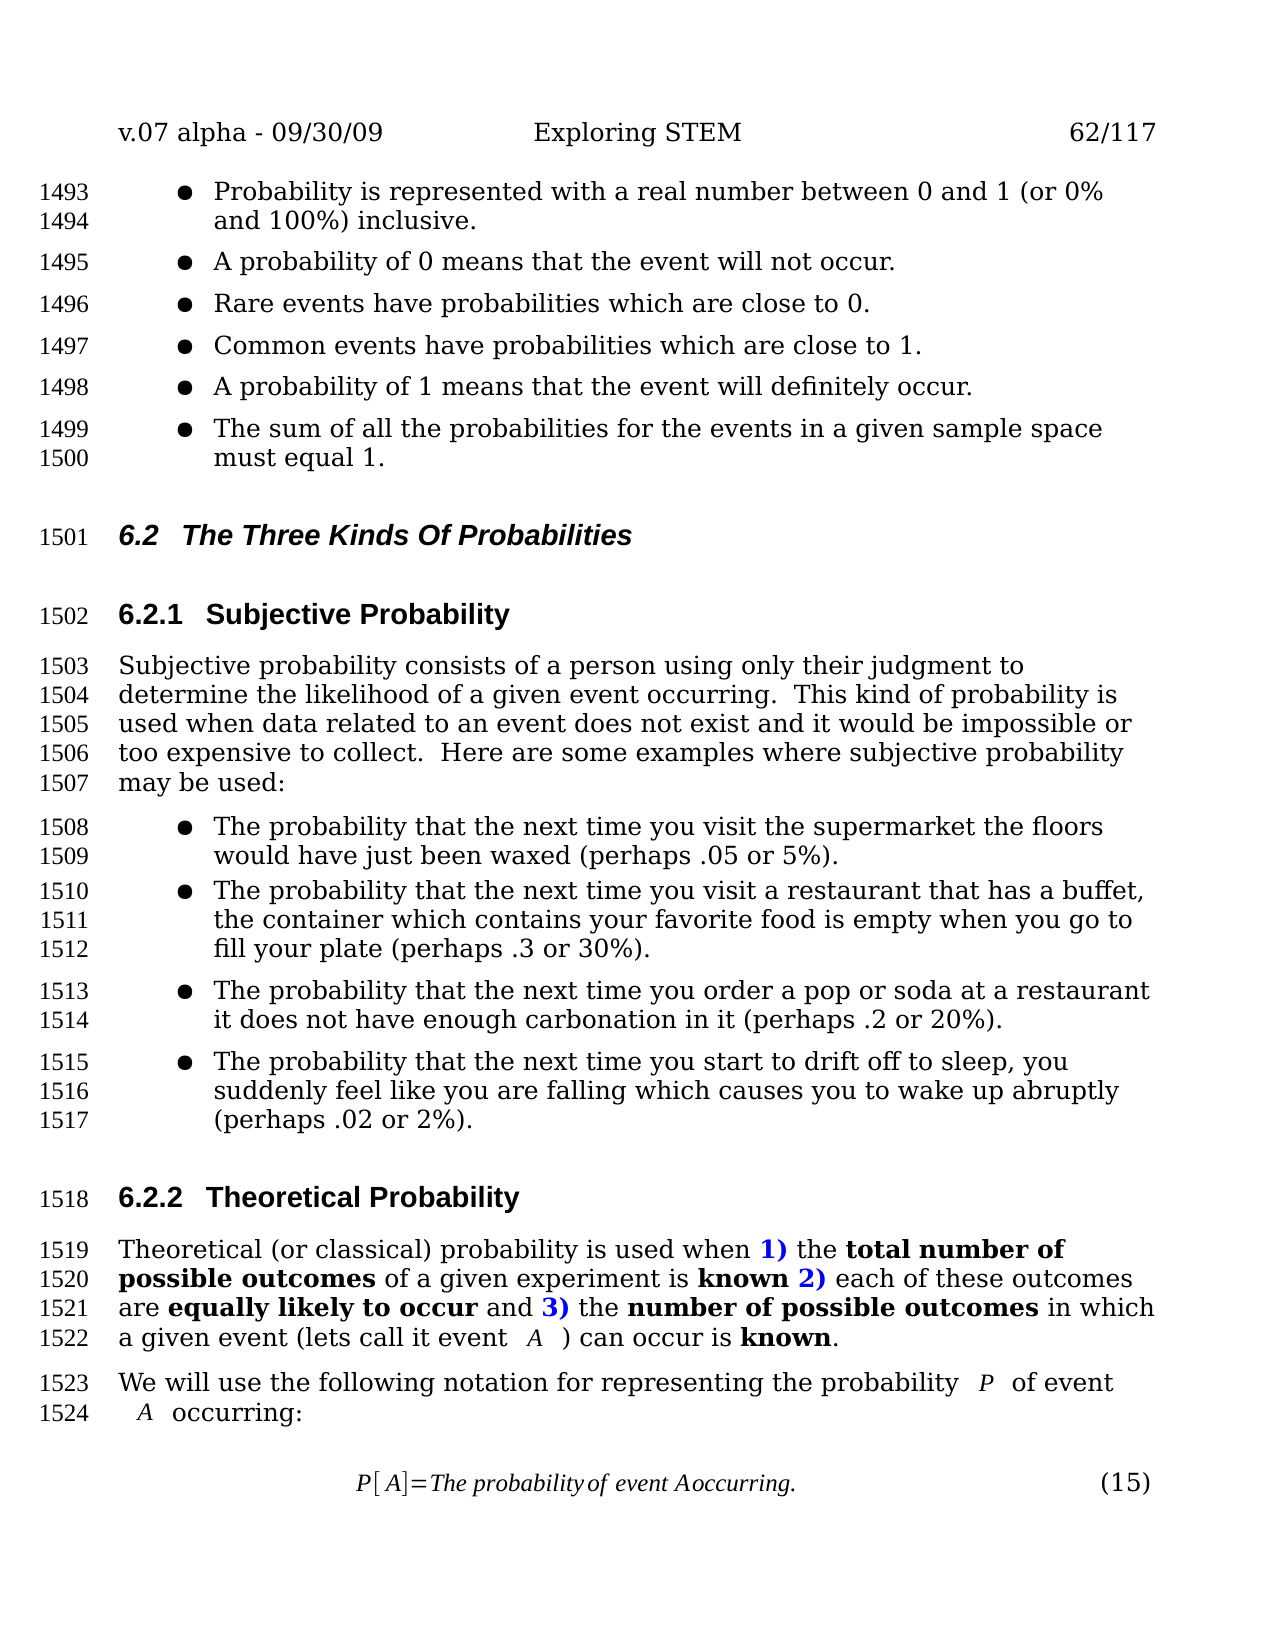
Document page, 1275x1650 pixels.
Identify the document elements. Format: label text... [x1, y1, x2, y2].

list The probability that the next time you start to drift off to sleep, you suddenly feel like you are falling which causes you to wake up abruptly (perhaps .02 or 2%). [175, 1047, 1157, 1135]
list A probability of 1 means that the event will definitely occur. [175, 373, 1157, 402]
subtitle Subjective Probability [118, 597, 1157, 630]
list The probability that the next time you order a pop or soda at a restaurant it does not have enough carbonation in it (perhaps .2 or 20%). [175, 976, 1157, 1035]
table_header [118, 1463, 1041, 1504]
text Theoretical (or classical) probability is used when 1) the total number of possible outcomes of a given experiment is known 2) each of these outcomes are equally likely to occur and 3) the number of possible outcomes in which a given event (lets call it event) can occur is known. [118, 1235, 1157, 1353]
list The sum of all the probabilities for the events in a given sample space must equal 1. [175, 414, 1157, 473]
list Common events have probabilities which are close to 1. [175, 331, 1157, 360]
subtitle Theoretical Probability [118, 1180, 1157, 1214]
subtitle The Three Kinds Of Probabilities [118, 518, 1157, 552]
list The probability that the next time you visit a restaurant that has a buffet, the container which contains your favorite food is empty when you go to fill your plate (perhaps .3 or 30%). [175, 876, 1157, 964]
list A probability of 0 means that the event will not occur. [175, 248, 1157, 277]
table_header (15) [1041, 1463, 1157, 1504]
text Subjective probability consists of a person using only their judgment to determine the likelihood of a given event occurring. This kind of probability is used when data related to an event does not exist and it would be impossible or too expensive to collect. Here are some examples where subjective probability may be used: [118, 651, 1157, 797]
list The probability that the next time you visit the supermarket the floors would have just been waxed (perhaps .05 or 5%). [175, 812, 1157, 870]
list Probability is represented with a real number between 0 and 1 (or 0% and 100%) inclusive. [175, 177, 1157, 235]
list Rare events have probabilities which are close to 0. [175, 289, 1157, 318]
text We will use the following notation for representing the probabilityof eventoccurring: [118, 1368, 1157, 1427]
